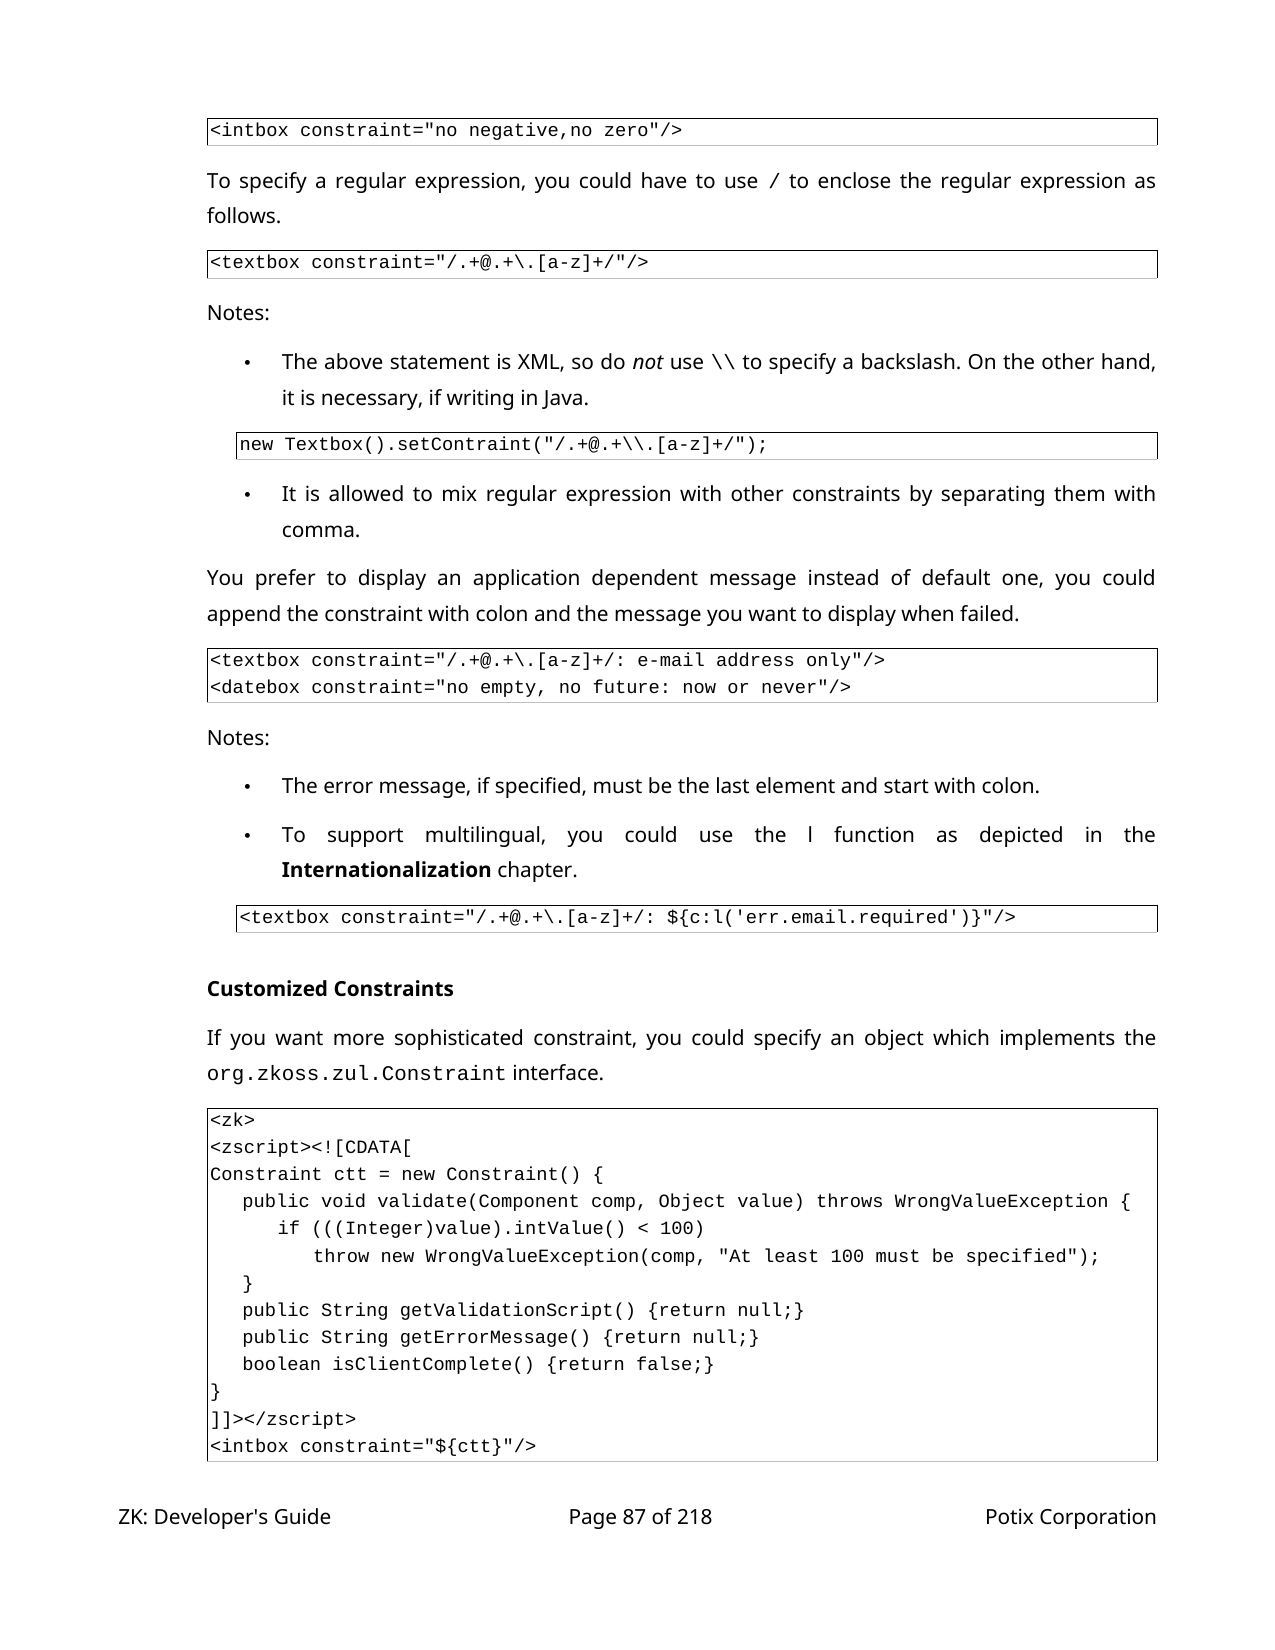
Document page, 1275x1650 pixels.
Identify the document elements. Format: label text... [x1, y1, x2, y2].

text if (((Integer)value).intValue() < 100) [208, 1216, 1157, 1241]
subtitle Customized Constraints [207, 974, 1157, 1002]
text new Textbox().setContraint("/.+@.+\\.[a-z]+/"); [237, 433, 1157, 459]
list The above statement is XML, so do not use \\ to specify a backslash. On the other hand, it is necessary, if writing in Java. [244, 347, 1157, 411]
text You prefer to display an application dependent message instead of default one, you could append the constraint with colon and the message you want to display when failed. [207, 563, 1157, 627]
text ]]></zscript> [208, 1407, 1157, 1431]
text public String getValidationScript() {return null;} [208, 1298, 1157, 1322]
text <datebox constraint="no empty, no future: now or never"/> [208, 675, 1157, 702]
text Notes: [207, 723, 1157, 751]
text public void validate(Component comp, Object value) throws WrongValueException { [208, 1189, 1157, 1213]
list The error message, if specified, must be the last element and start with colon. [244, 772, 1157, 800]
text To specify a regular expression, you could have to use / to enclose the regular expression as follows. [207, 166, 1157, 230]
text } [208, 1271, 1157, 1295]
text <zk> [208, 1109, 1157, 1132]
text <intbox constraint="${ctt}"/> [208, 1434, 1157, 1461]
text } [208, 1379, 1157, 1404]
text <intbox constraint="no negative,no zero"/> [208, 119, 1157, 145]
text If you want more sophisticated constraint, you could specify an object which implements the org.zkoss.zul.Constraint interface. [207, 1023, 1157, 1087]
text <textbox constraint="/.+@.+\.[a-z]+/"/> [208, 251, 1157, 278]
list It is allowed to mix regular expression with other constraints by separating them with comma. [244, 479, 1157, 543]
text <zscript><![CDATA[ [208, 1135, 1157, 1159]
text Notes: [207, 298, 1157, 327]
text public String getErrorMessage() {return null;} [208, 1325, 1157, 1349]
text boolean isClientComplete() {return false;} [208, 1352, 1157, 1376]
text <textbox constraint="/.+@.+\.[a-z]+/: e-mail address only"/> [208, 649, 1157, 672]
text <textbox constraint="/.+@.+\.[a-z]+/: ${c:l('err.email.required')}"/> [237, 906, 1157, 932]
list To support multilingual, you could use the l function as depicted in the Internationalization chapter. [244, 820, 1157, 884]
text Constraint ctt = new Constraint() { [208, 1162, 1157, 1186]
text throw new WrongValueException(comp, "At least 100 must be specified"); [208, 1243, 1157, 1268]
